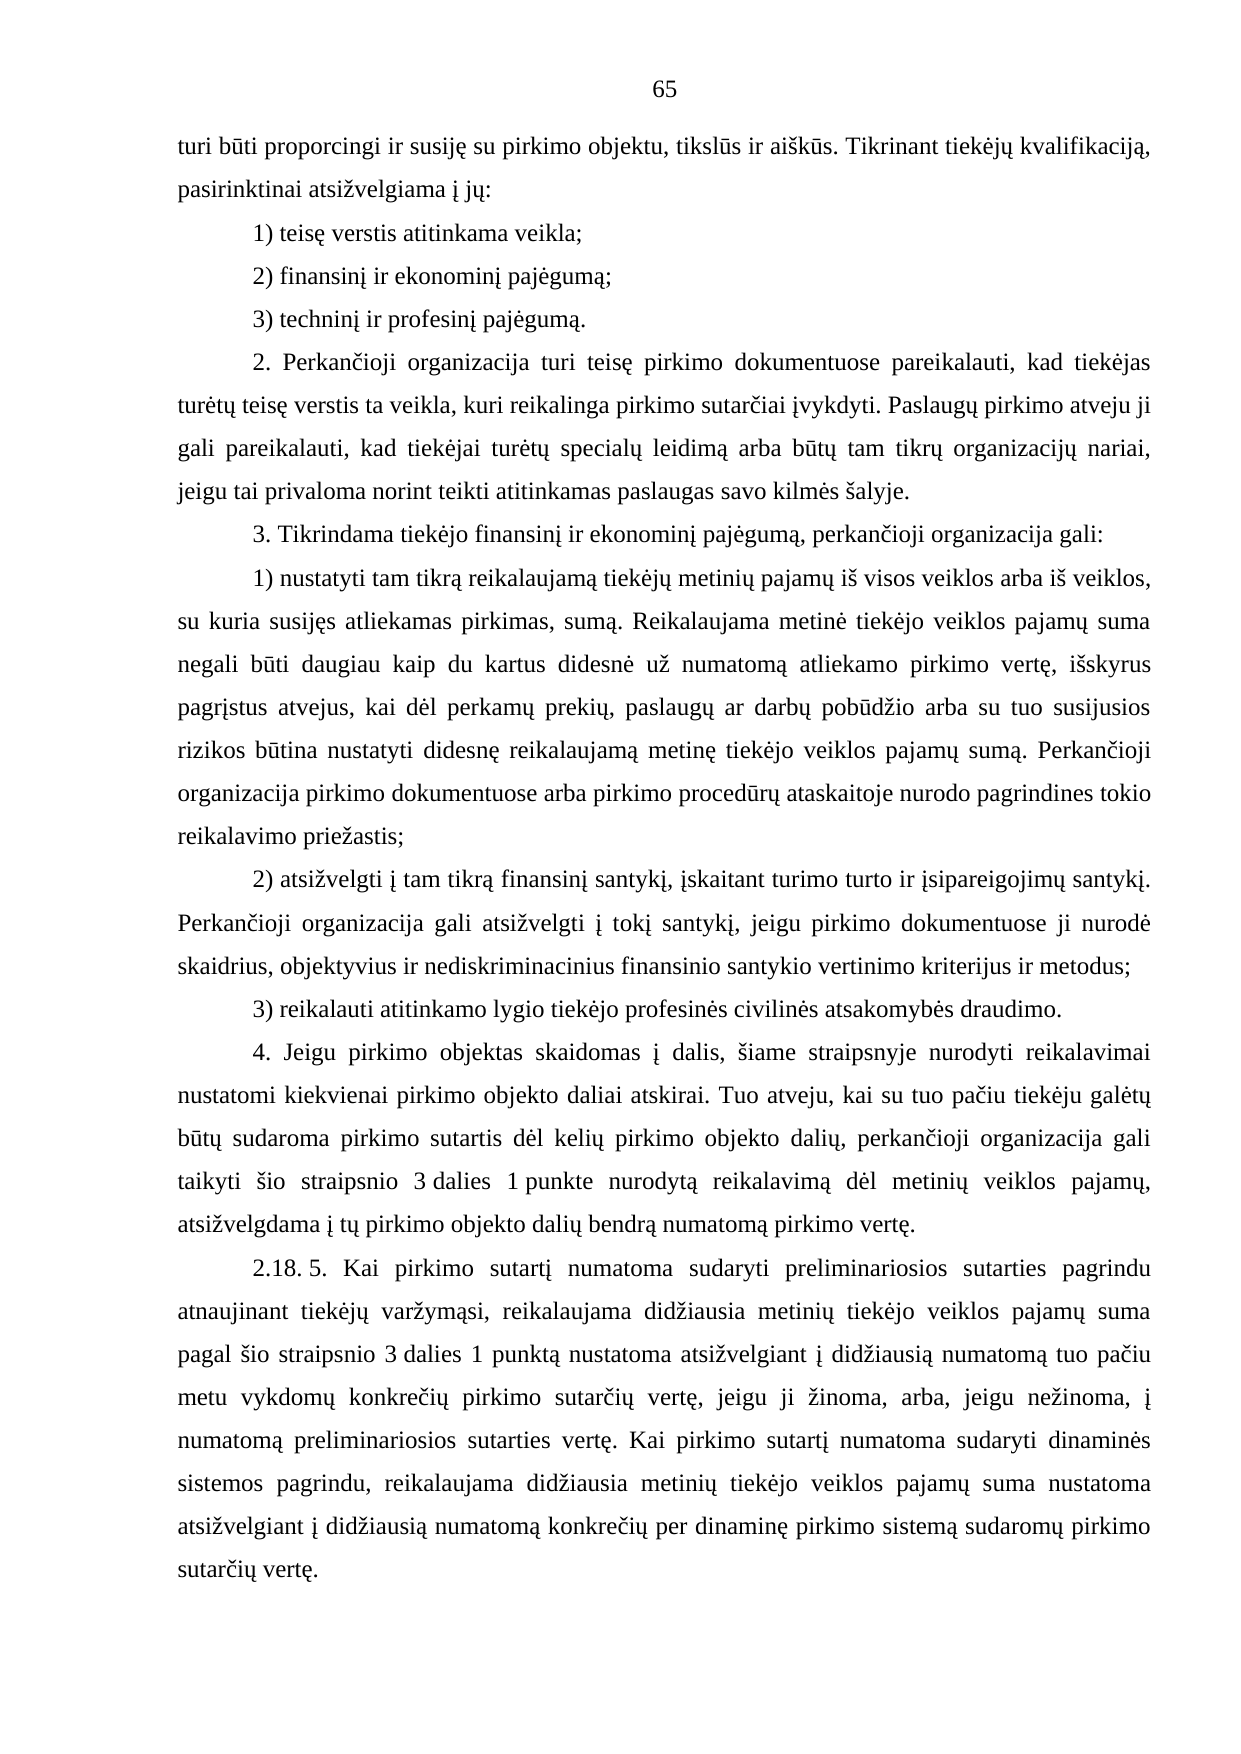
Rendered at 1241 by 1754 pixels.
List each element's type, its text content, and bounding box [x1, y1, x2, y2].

text 3) reikalauti atitinkamo lygio tiekėjo profesinės civilinės atsakomybės draudimo. [177, 994, 1152, 1023]
text 3) techninį ir profesinį pajėgumą. [177, 304, 1152, 333]
text 4. Jeigu pirkimo objektas skaidomas į dalis, šiame straipsnyje nurodyti reikalavimai nustatomi kiekvienai pirkimo objekto daliai atskirai. Tuo atveju, kai su tuo pačiu tiekėju galėtų būtų sudaroma pirkimo sutartis dėl kelių pirkimo objekto dalių, perkančioji organizacija gali taikyti šio straipsnio 3 dalies 1 punkte nurodytą reikalavimą dėl metinių veiklos pajamų, atsižvelgdama į tų pirkimo objekto dalių bendrą numatomą pirkimo vertę. [177, 1037, 1152, 1238]
text 2. Perkančioji organizacija turi teisę pirkimo dokumentuose pareikalauti, kad tiekėjas turėtų teisę verstis ta veikla, kuri reikalinga pirkimo sutarčiai įvykdyti. Paslaugų pirkimo atveju ji gali pareikalauti, kad tiekėjai turėtų specialų leidimą arba būtų tam tikrų organizacijų nariai, jeigu tai privaloma norint teikti atitinkamas paslaugas savo kilmės šalyje. [177, 347, 1152, 505]
text 1) teisę verstis atitinkama veikla; [177, 218, 1152, 246]
text 3. Tikrindama tiekėjo finansinį ir ekonominį pajėgumą, perkančioji organizacija gali: [177, 519, 1152, 548]
text 1) nustatyti tam tikrą reikalaujamą tiekėjų metinių pajamų iš visos veiklos arba iš veiklos, su kuria susijęs atliekamas pirkimas, sumą. Reikalaujama metinė tiekėjo veiklos pajamų suma negali būti daugiau kaip du kartus didesnė už numatomą atliekamo pirkimo vertę, išskyrus pagrįstus atvejus, kai dėl perkamų prekių, paslaugų ar darbų pobūdžio arba su tuo susijusios rizikos būtina nustatyti didesnę reikalaujamą metinę tiekėjo veiklos pajamų sumą. Perkančioji organizacija pirkimo dokumentuose arba pirkimo procedūrų ataskaitoje nurodo pagrindines tokio reikalavimo priežastis; [177, 563, 1152, 850]
text turi būti proporcingi ir susiję su pirkimo objektu, tikslūs ir aiškūs. Tikrinant tiekėjų kvalifikaciją, pasirinktinai atsižvelgiama į jų: [177, 131, 1152, 203]
text 2) finansinį ir ekonominį pajėgumą; [177, 261, 1152, 289]
text 2) atsižvelgti į tam tikrą finansinį santykį, įskaitant turimo turto ir įsipareigojimų santykį. Perkančioji organizacija gali atsižvelgti į tokį santykį, jeigu pirkimo dokumentuose ji nurodė skaidrius, objektyvius ir nediskriminacinius finansinio santykio vertinimo kriterijus ir metodus; [177, 864, 1152, 979]
subtitle 5. Kai pirkimo sutartį numatoma sudaryti preliminariosios sutarties pagrindu atnaujinant tiekėjų varžymąsi, reikalaujama didžiausia metinių tiekėjo veiklos pajamų suma pagal šio straipsnio 3 dalies 1 punktą nustatoma atsižvelgiant į didžiausią numatomą tuo pačiu metu vykdomų konkrečių pirkimo sutarčių vertę, jeigu ji žinoma, arba, jeigu nežinoma, į numatomą preliminariosios sutarties vertę. Kai pirkimo sutartį numatoma sudaryti dinaminės sistemos pagrindu, reikalaujama didžiausia metinių tiekėjo veiklos pajamų suma nustatoma atsižvelgiant į didžiausią numatomą konkrečių per dinaminę pirkimo sistemą sudaromų pirkimo sutarčių vertę. [177, 1253, 1152, 1583]
